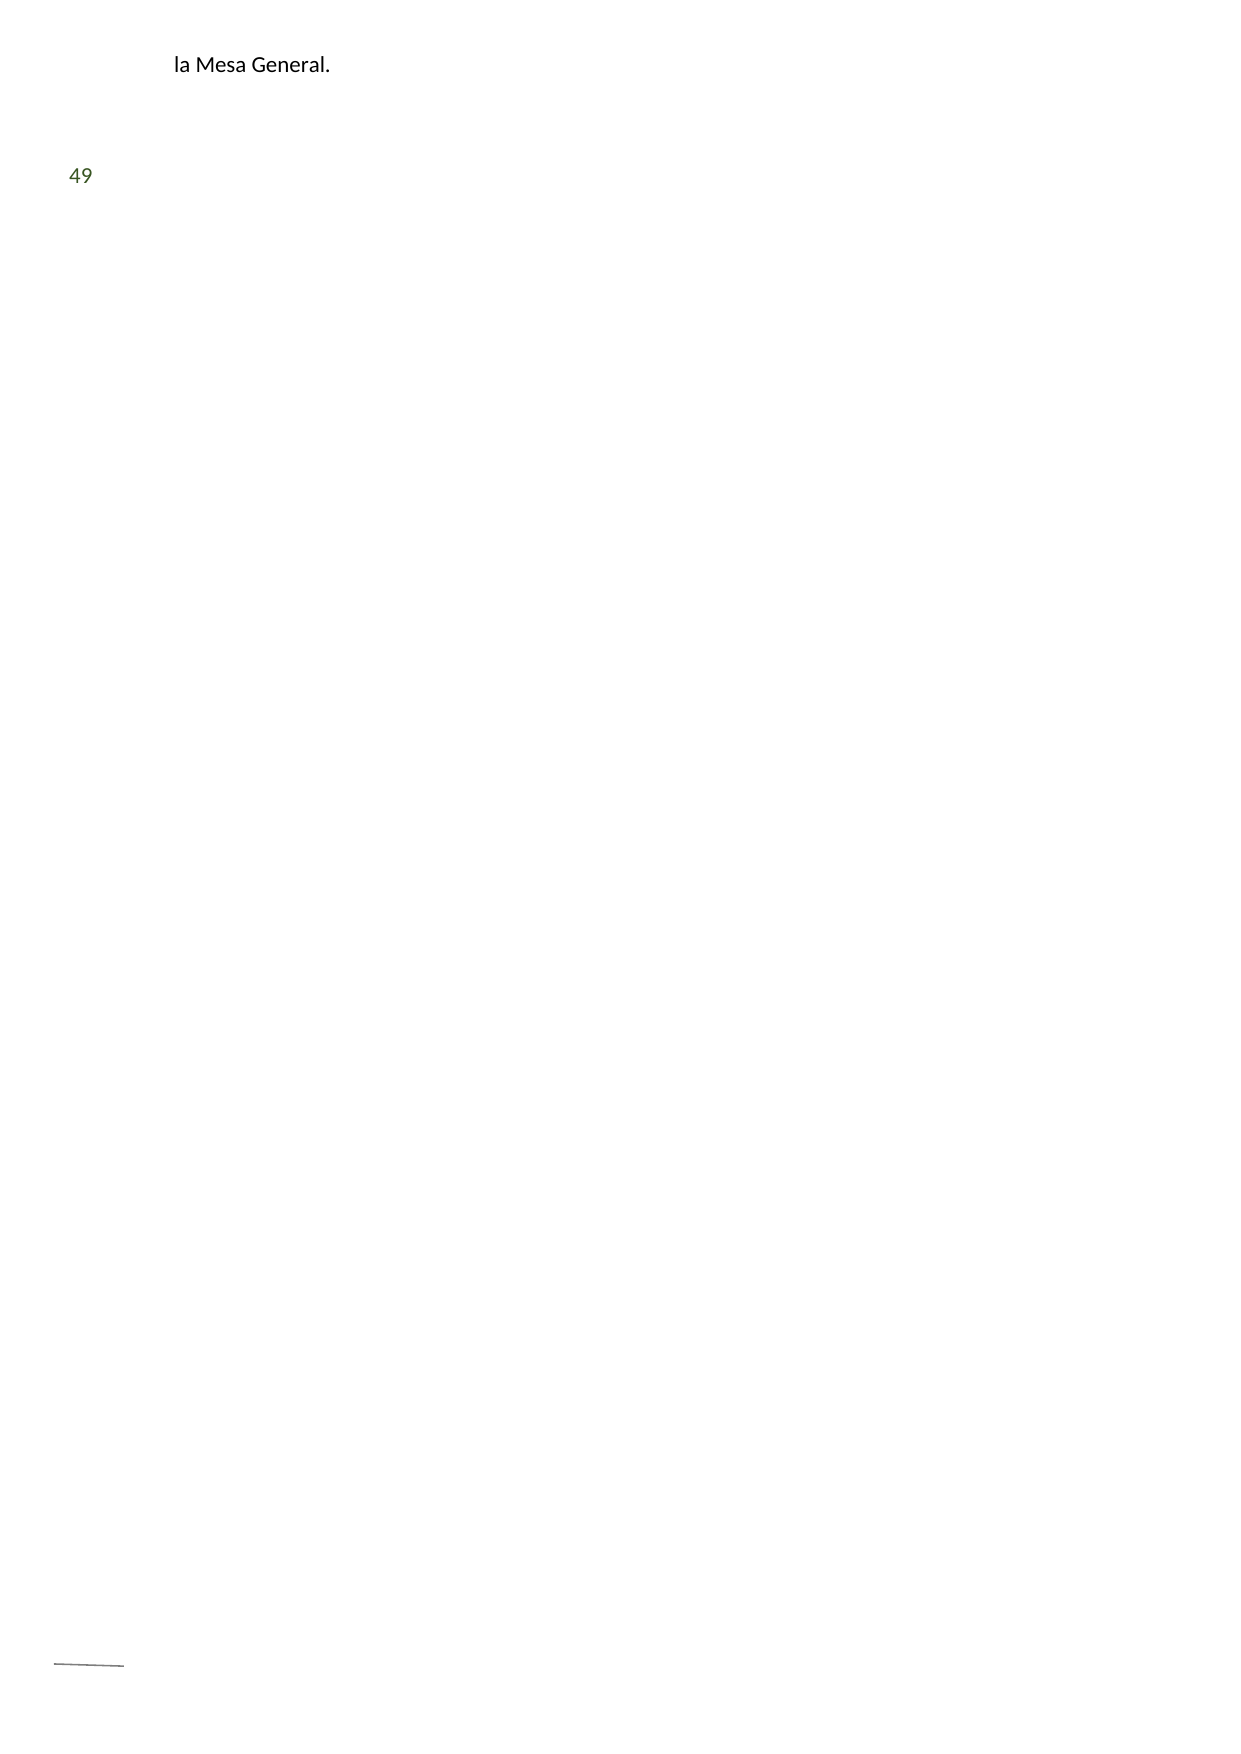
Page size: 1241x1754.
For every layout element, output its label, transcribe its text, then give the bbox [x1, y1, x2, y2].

text 49 [69, 163, 1066, 189]
text la Mesa General. [174, 50, 1066, 78]
